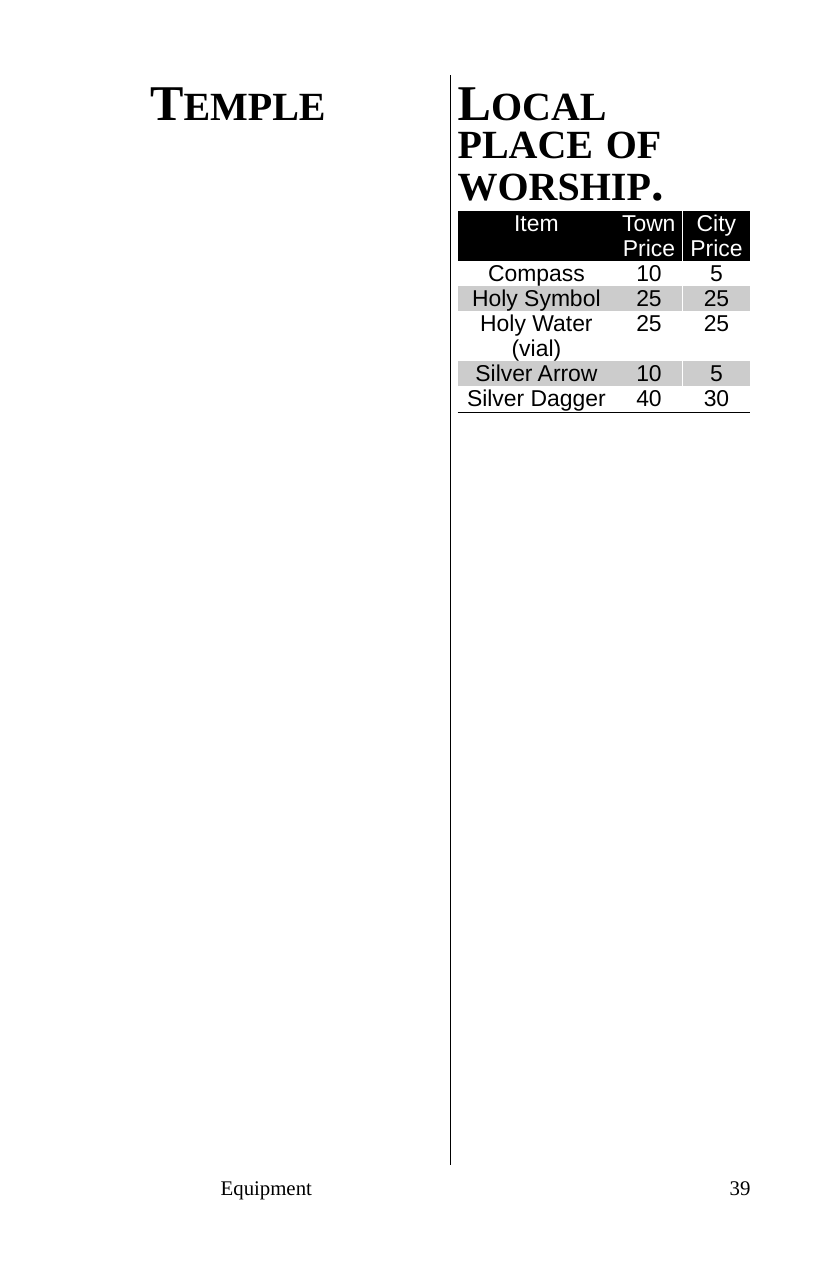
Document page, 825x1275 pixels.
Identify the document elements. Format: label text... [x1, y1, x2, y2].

subtitle Temple [150, 87, 442, 128]
table_cell Holy Water (vial) [458, 311, 615, 361]
table_header Town Price [615, 211, 682, 261]
table_header City Price [683, 211, 750, 261]
table_cell 25 [683, 286, 750, 311]
table_header Item [458, 211, 615, 261]
table_cell Holy Symbol [458, 286, 615, 311]
table_cell 10 [615, 261, 682, 286]
table_cell 5 [683, 361, 750, 386]
table_cell 10 [615, 361, 682, 386]
table_cell 40 [615, 386, 682, 411]
table_cell Compass [458, 261, 615, 286]
table_cell 30 [683, 386, 750, 411]
table_cell 5 [683, 261, 750, 286]
table_cell Silver Dagger [458, 386, 615, 411]
table_cell Silver Arrow [458, 361, 615, 386]
table_cell 25 [615, 286, 682, 311]
text Local place of worship. [457, 87, 750, 211]
table_cell 25 [615, 311, 682, 361]
table_cell 25 [683, 311, 750, 361]
